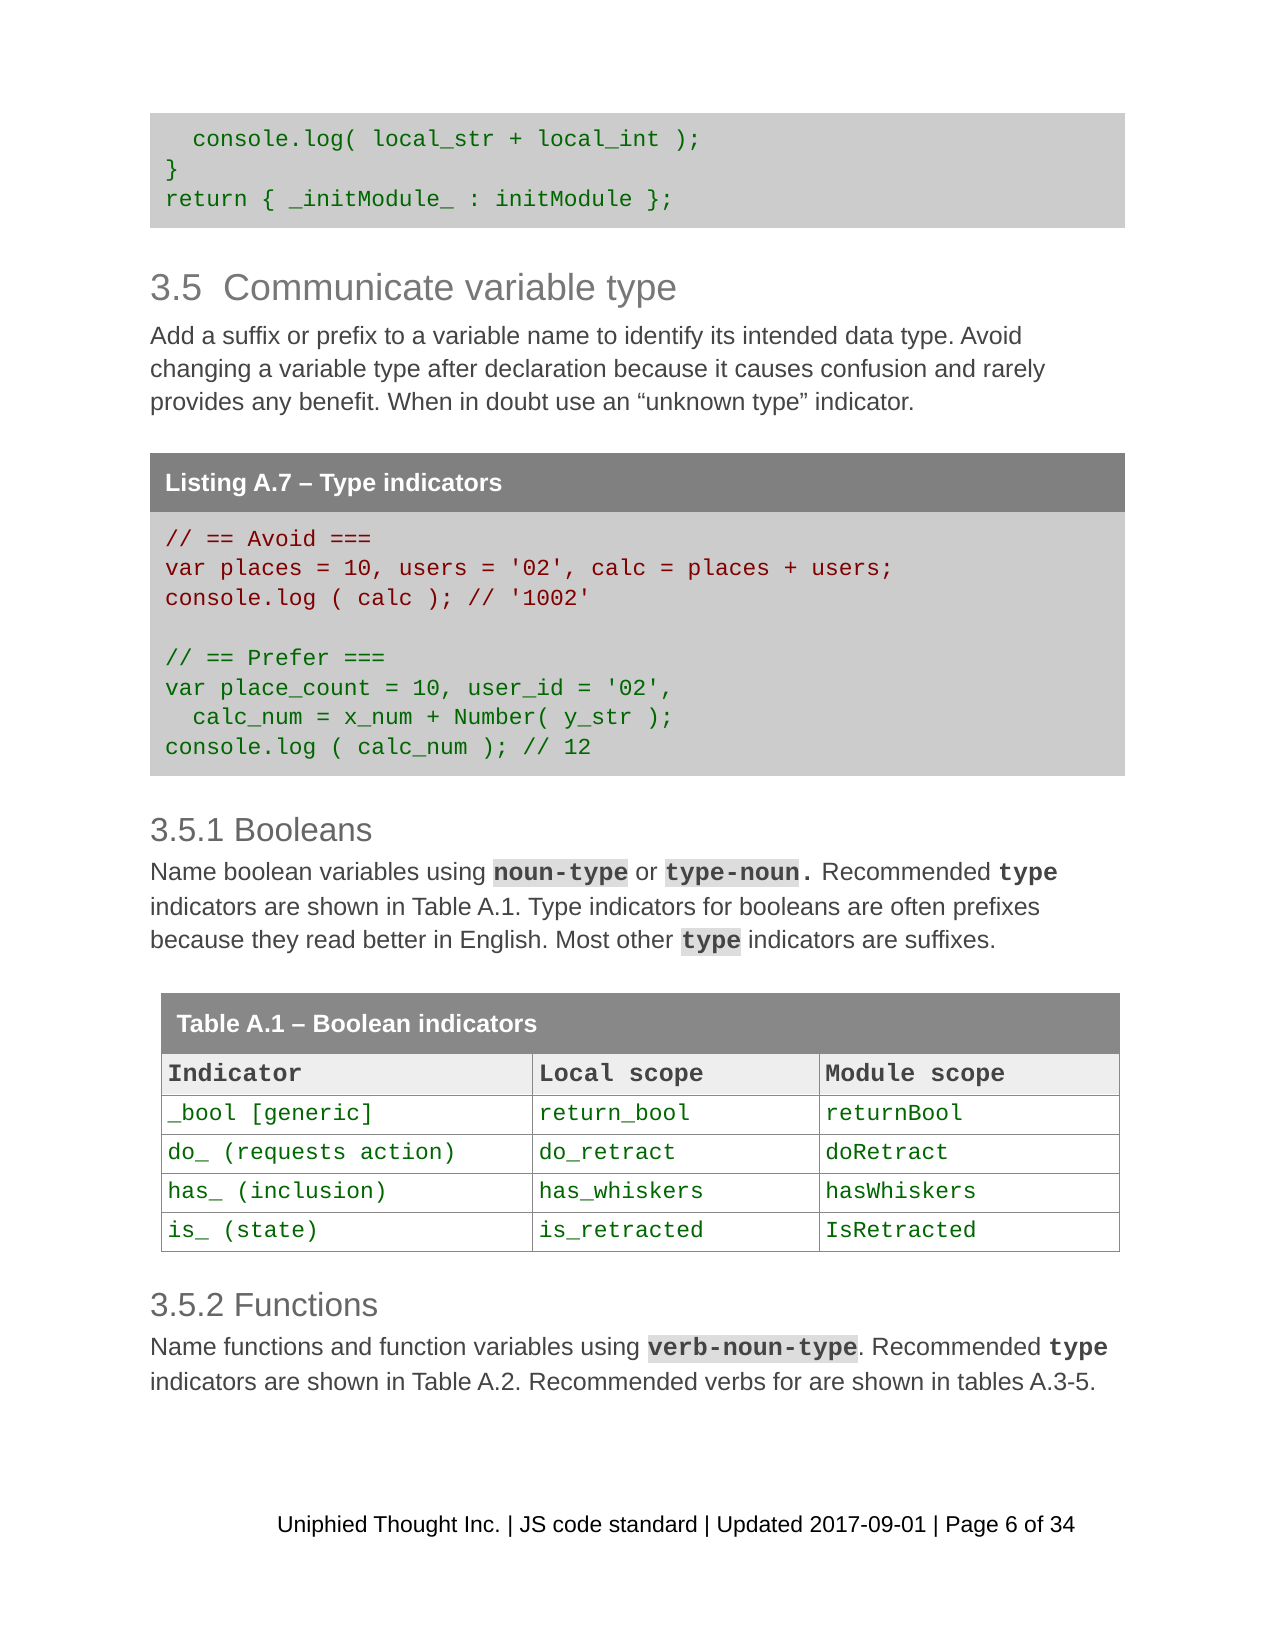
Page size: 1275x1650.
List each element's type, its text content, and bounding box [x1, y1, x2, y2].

table_cell _bool [generic] [162, 1096, 532, 1134]
table_header Table A.1 – Boolean indicators [162, 994, 1119, 1053]
table_header Listing A.7 – Type indicators [150, 453, 1125, 512]
table_cell do_ (requests action) [162, 1135, 532, 1173]
table_cell console.log( local_str + local_int ); } return { _initModule_ : initModule }; [150, 113, 1125, 228]
text Add a suffix or prefix to a variable name to identify its intended data type. Avoid changing a variable type after declaration because it causes confusion and rarely provides any benefit. When in doubt use an “unknown type” indicator. [150, 321, 1125, 416]
table_cell has_ (inclusion) [162, 1174, 532, 1212]
text Name functions and function variables using verb-noun-type. Recommended type indicators are shown in Table A.2. Recommended verbs for are shown in tables A.3-5. [150, 1332, 1125, 1396]
table_cell do_retract [533, 1135, 819, 1173]
table_cell Indicator [162, 1054, 532, 1094]
subtitle Booleans [150, 810, 1125, 848]
table_cell hasWhiskers [820, 1174, 1119, 1212]
table_cell returnBool [820, 1096, 1119, 1134]
subtitle Functions [150, 1285, 1125, 1324]
table_cell Module scope [820, 1054, 1119, 1094]
table_cell has_whiskers [533, 1174, 819, 1212]
text Name boolean variables using noun-type or type-noun. Recommended type indicators are shown in Table A.1. Type indicators for booleans are often prefixes because they read better in English. Most other type indicators are suffixes. [150, 857, 1125, 956]
table_cell is_ (state) [162, 1213, 532, 1251]
table_cell is_retracted [533, 1213, 819, 1251]
table_cell // == Avoid === var places = 10, users = '02', calc = places + users; console.log ( calc ); // '1002' // == Prefer === var place_count = 10, user_id = '02', calc_num = x_num + Number( y_str ); console.log ( calc_num ); // 12 [150, 512, 1125, 776]
table_cell IsRetracted [820, 1213, 1119, 1251]
table_cell Local scope [533, 1054, 819, 1094]
table_cell return_bool [533, 1096, 819, 1134]
subtitle Communicate variable type [150, 266, 1125, 309]
table_cell doRetract [820, 1135, 1119, 1173]
